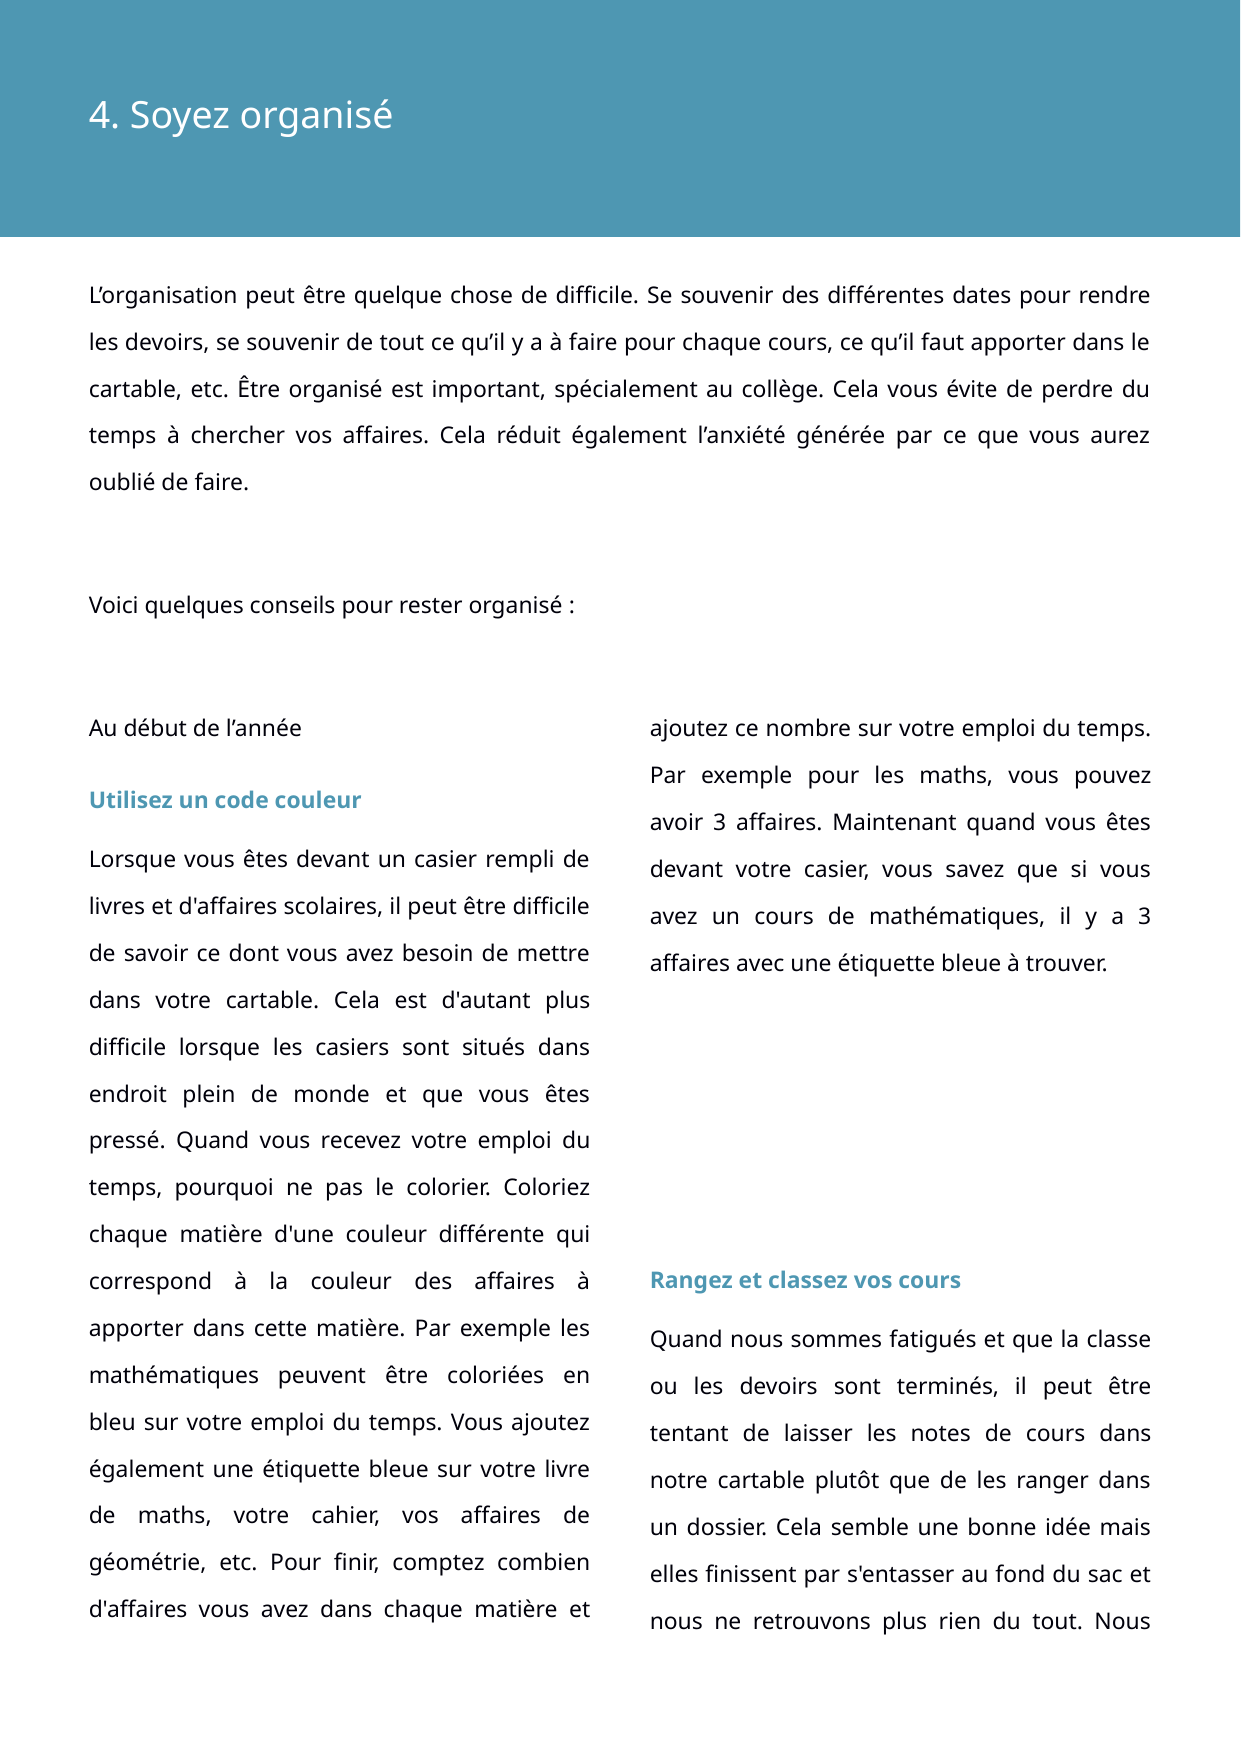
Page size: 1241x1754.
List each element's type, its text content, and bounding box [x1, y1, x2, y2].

text L’organisation peut être quelque chose de difficile. Se souvenir des différentes dates pour rendre les devoirs, se souvenir de tout ce qu’il y a à faire pour chaque cours, ce qu’il faut apporter dans le cartable, etc. Être organisé est important, spécialement au collège. Cela vous évite de perdre du temps à chercher vos affaires. Cela réduit également l’anxiété générée par ce que vous aurez oublié de faire. [88, 279, 1152, 498]
subtitle Utilisez un code couleur [88, 784, 591, 815]
text ajoutez ce nombre sur votre emploi du temps. Par exemple pour les maths, vous pouvez avoir 3 affaires. Maintenant quand vous êtes devant votre casier, vous savez que si vous avez un cours de mathématiques, il y a 3 affaires avec une étiquette bleue à trouver. [649, 712, 1152, 978]
text Voici quelques conseils pour rester organisé : [88, 589, 1152, 621]
text Lorsque vous êtes devant un casier rempli de livres et d'affaires scolaires, il peut être difficile de savoir ce dont vous avez besoin de mettre dans votre cartable. Cela est d'autant plus difficile lorsque les casiers sont situés dans endroit plein de monde et que vous êtes pressé. Quand vous recevez votre emploi du temps, pourquoi ne pas le colorier. Coloriez chaque matière d'une couleur différente qui correspond à la couleur des affaires à apporter dans cette matière. Par exemple les mathématiques peuvent être coloriées en bleu sur votre emploi du temps. Vous ajoutez également une étiquette bleue sur votre livre de maths, votre cahier, vos affaires de géométrie, etc. Pour finir, comptez combien d'affaires vous avez dans chaque matière et [88, 843, 591, 1624]
text Quand nous sommes fatigués et que la classe ou les devoirs sont terminés, il peut être tentant de laisser les notes de cours dans notre cartable plutôt que de les ranger dans un dossier. Cela semble une bonne idée mais elles finissent par s'entasser au fond du sac et nous ne retrouvons plus rien du tout. Nous [649, 1323, 1152, 1636]
text Au début de l’année [88, 712, 591, 743]
subtitle 4. Soyez organisé [88, 88, 1152, 139]
subtitle Rangez et classez vos cours [649, 1264, 1152, 1295]
